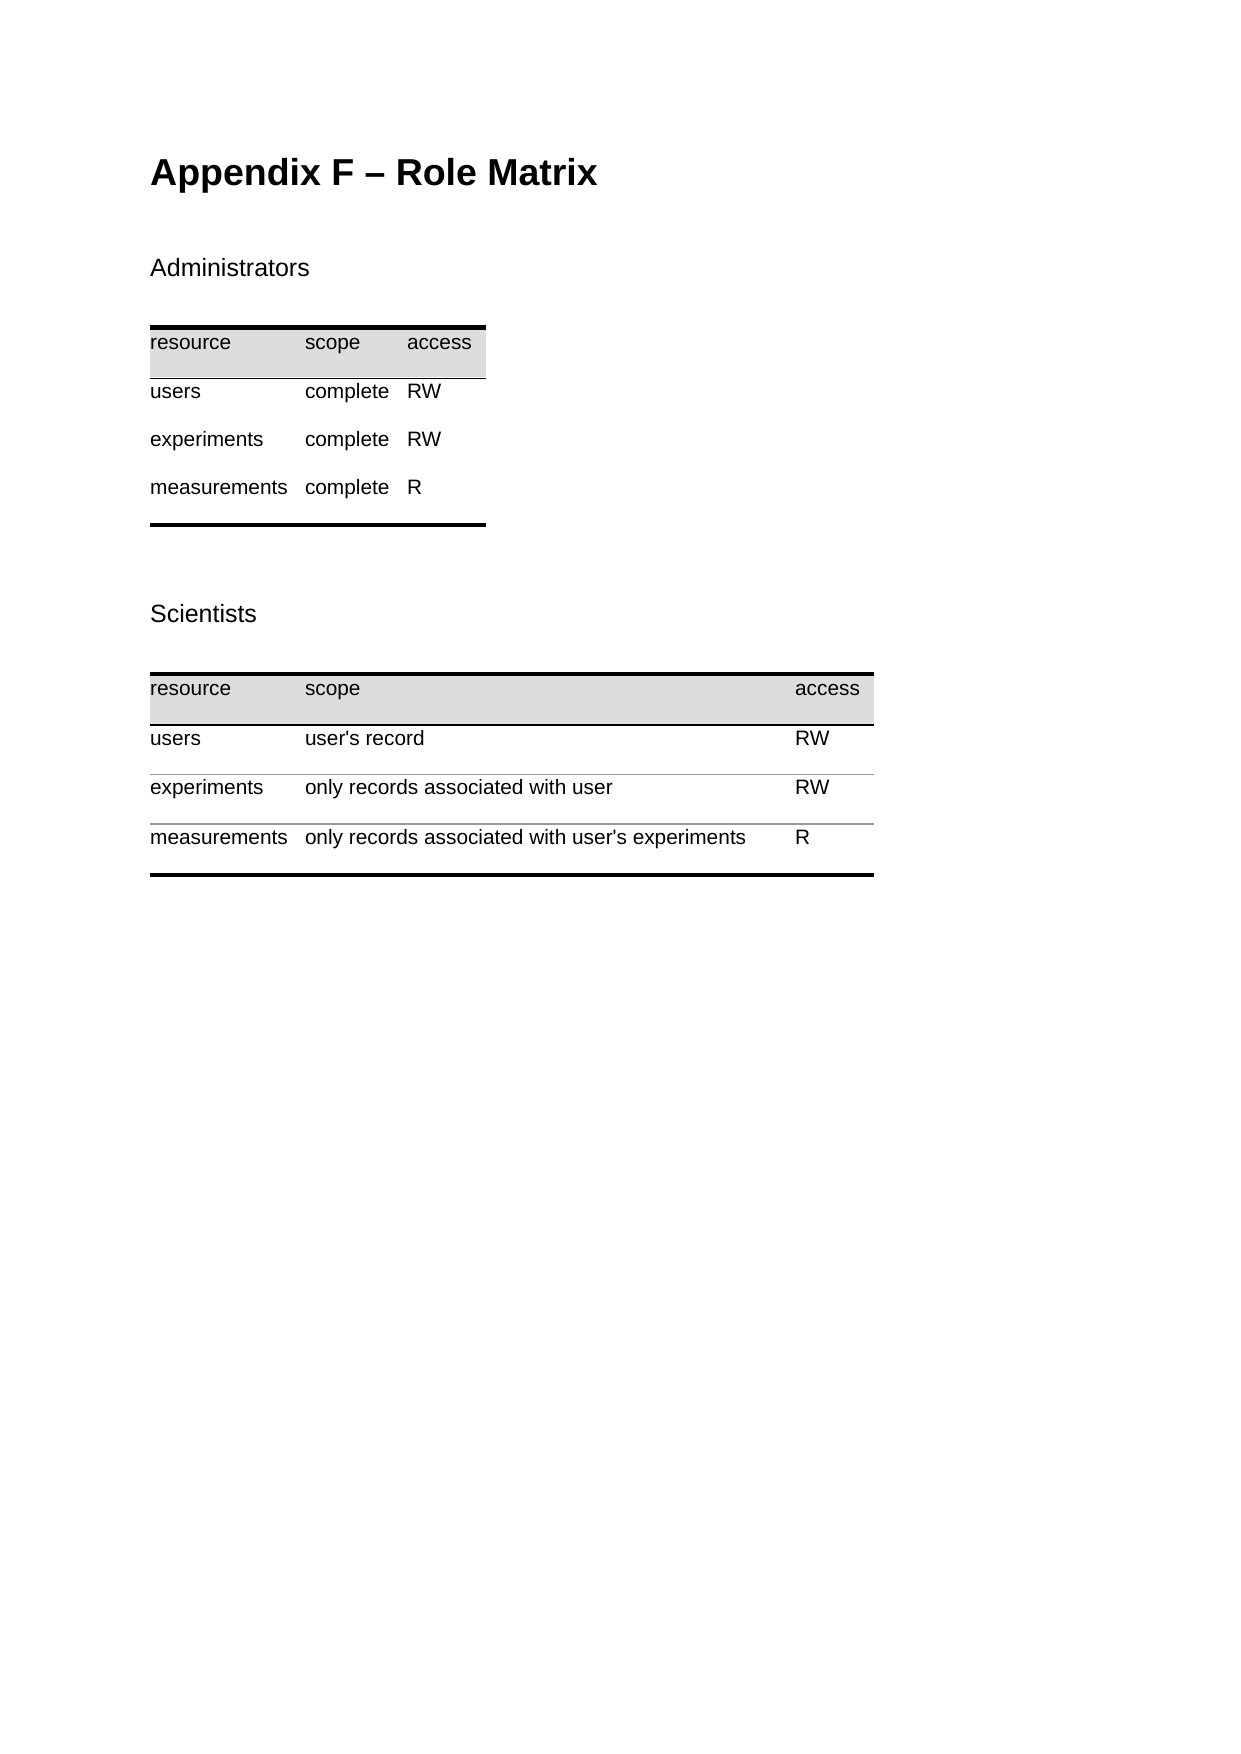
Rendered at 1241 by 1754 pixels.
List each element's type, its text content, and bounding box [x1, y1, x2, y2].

table_cell complete [305, 427, 407, 475]
subtitle Appendix F – Role Matrix [150, 150, 1091, 193]
table_cell only records associated with user [305, 775, 795, 823]
table_cell RW [795, 726, 874, 774]
table_cell measurements [150, 475, 305, 523]
table_header resource [150, 676, 305, 724]
table_header scope [305, 330, 407, 377]
table_header resource [150, 330, 305, 377]
table_cell user's record [305, 726, 795, 774]
table_header access [407, 330, 486, 377]
table_header scope [305, 676, 795, 724]
table_cell RW [407, 427, 486, 475]
table_cell R [795, 825, 874, 873]
table_cell users [150, 379, 305, 427]
text Administrators [150, 253, 1091, 281]
table_cell RW [795, 775, 874, 823]
text Scientists [150, 599, 1091, 628]
table_cell R [407, 475, 486, 523]
table_header access [795, 676, 874, 724]
table_cell complete [305, 379, 407, 427]
table_cell experiments [150, 427, 305, 475]
table_cell complete [305, 475, 407, 523]
table_cell RW [407, 379, 486, 427]
table_cell experiments [150, 775, 305, 823]
table_cell users [150, 726, 305, 774]
table_cell only records associated with user's experiments [305, 825, 795, 873]
table_cell measurements [150, 825, 305, 873]
